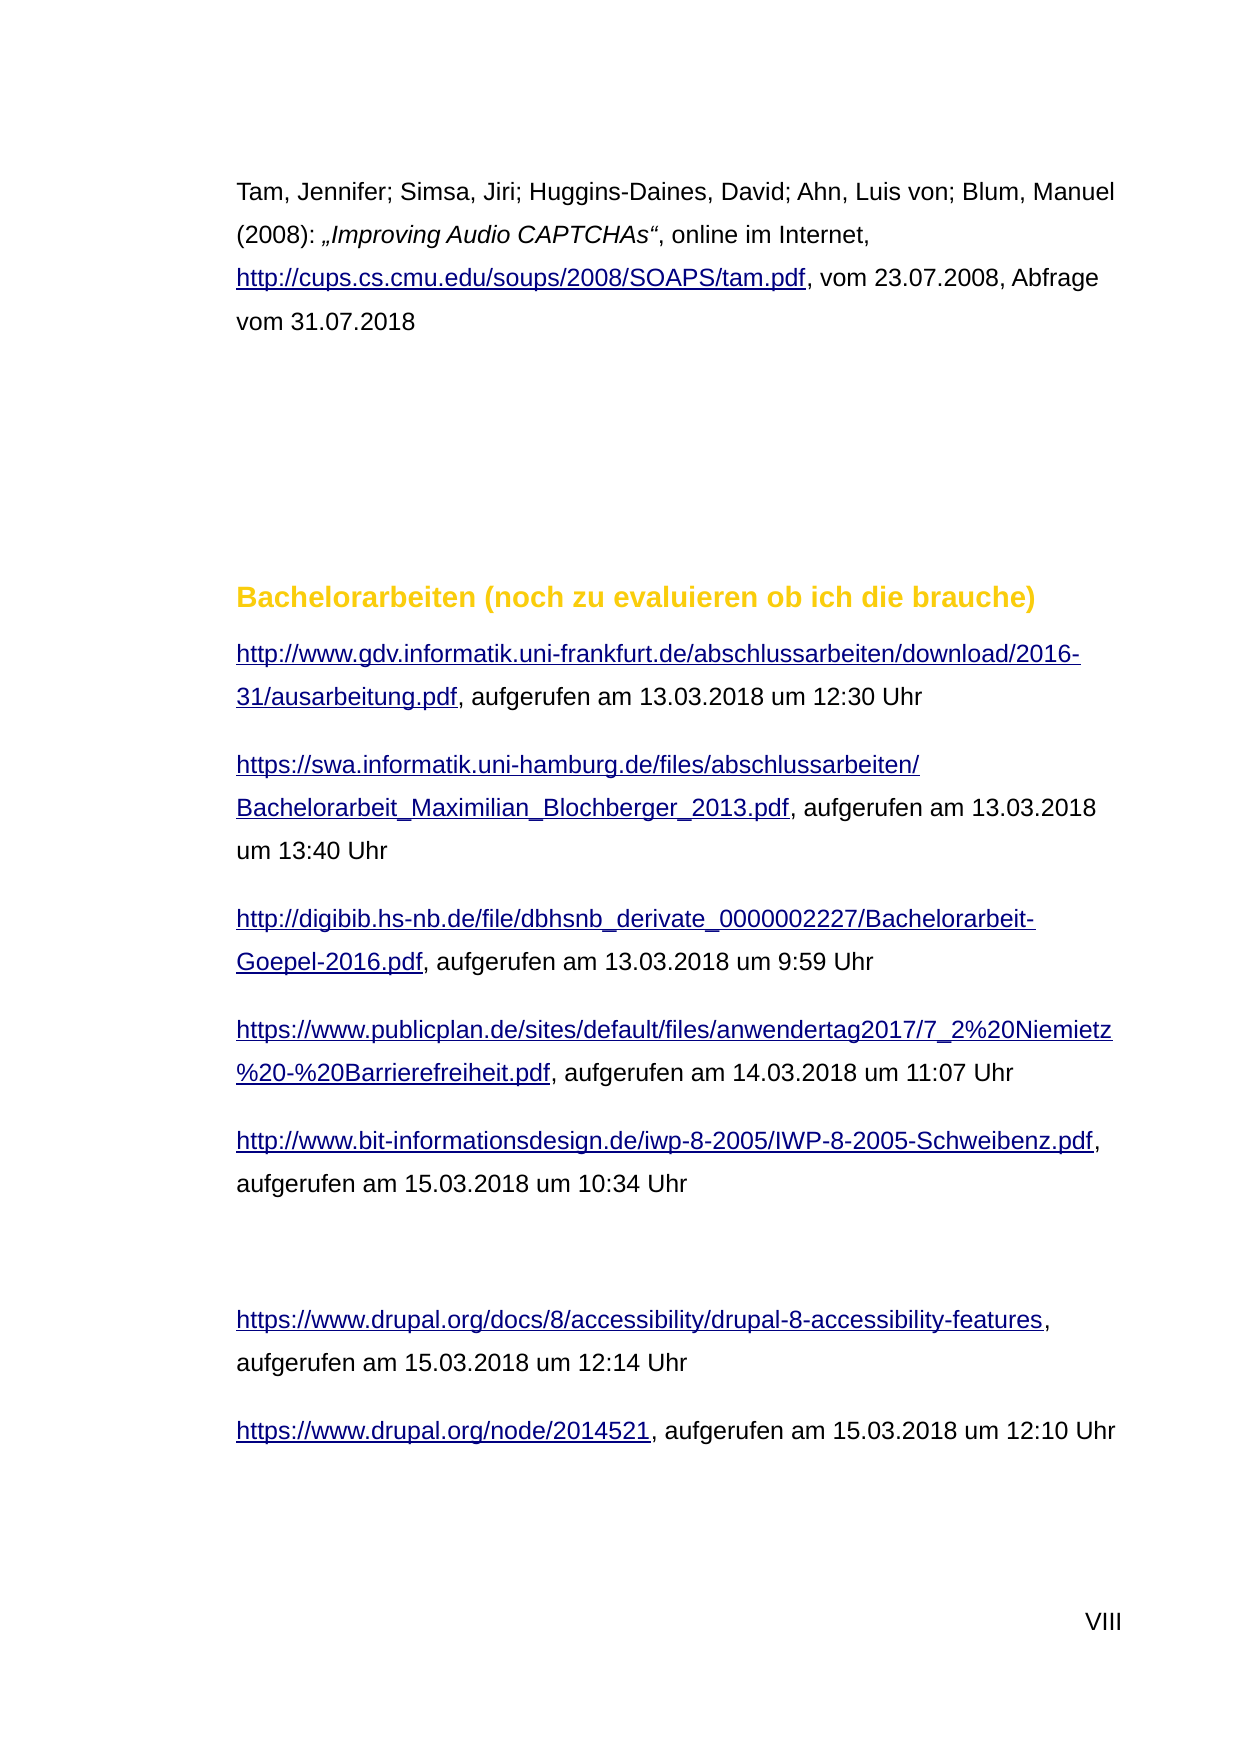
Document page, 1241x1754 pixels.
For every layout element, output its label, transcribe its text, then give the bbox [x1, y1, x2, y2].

text https://www.drupal.org/node/2014521, aufgerufen am 15.03.2018 um 12:10 Uhr [236, 1416, 1122, 1445]
text http://www.bit-informationsdesign.de/iwp-8-2005/IWP-8-2005-Schweibenz.pdf, aufgerufen am 15.03.2018 um 10:34 Uhr [236, 1126, 1122, 1198]
text https://www.publicplan.de/sites/default/files/anwendertag2017/7_2%20Niemietz%20-%20Barrierefreiheit.pdf, aufgerufen am 14.03.2018 um 11:07 Uhr [236, 1015, 1122, 1087]
text Tam, Jennifer; Simsa, Jiri; Huggins-Daines, David; Ahn, Luis von; Blum, Manuel (2008): „Improving Audio CAPTCHAs“, online im Internet, http://cups.cs.cmu.edu/soups/2008/SOAPS/tam.pdf, vom 23.07.2008, Abfrage vom 31.07.2018 [236, 177, 1122, 335]
text https://swa.informatik.uni-hamburg.de/files/abschlussarbeiten/Bachelorarbeit_Maximilian_Blochberger_2013.pdf, aufgerufen am 13.03.2018 um 13:40 Uhr [236, 750, 1122, 865]
subtitle Bachelorarbeiten (noch zu evaluieren ob ich die brauche) [236, 580, 1122, 614]
text http://www.gdv.informatik.uni-frankfurt.de/abschlussarbeiten/download/2016-31/ausarbeitung.pdf, aufgerufen am 13.03.2018 um 12:30 Uhr [236, 639, 1122, 711]
text https://www.drupal.org/docs/8/accessibility/drupal-8-accessibility-features, aufgerufen am 15.03.2018 um 12:14 Uhr [236, 1305, 1122, 1377]
text http://digibib.hs-nb.de/file/dbhsnb_derivate_0000002227/Bachelorarbeit-Goepel-2016.pdf, aufgerufen am 13.03.2018 um 9:59 Uhr [236, 904, 1122, 976]
